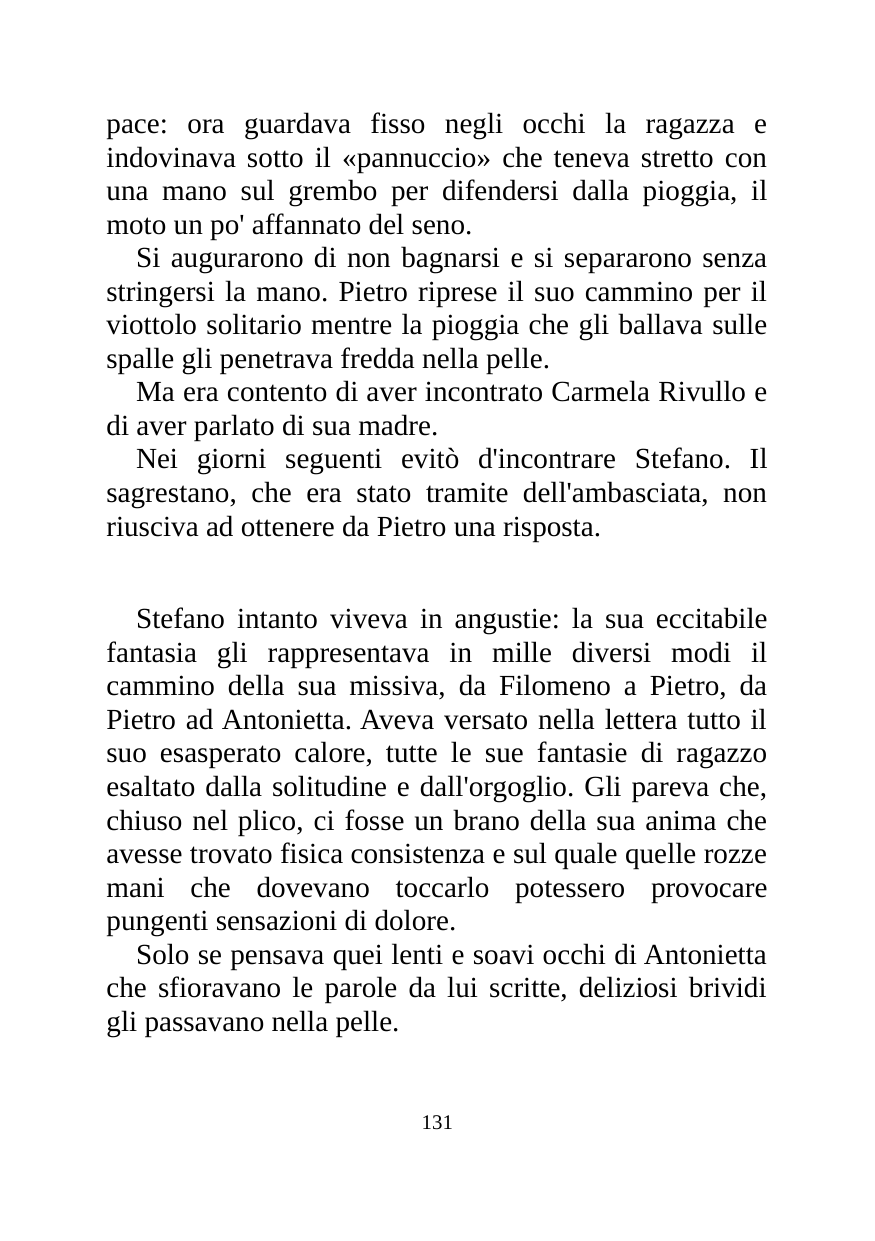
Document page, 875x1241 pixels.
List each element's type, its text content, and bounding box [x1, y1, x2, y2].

text Solo se pensava quei lenti e soavi occhi di Antonietta che sfioravano le parole da lui scritte, deliziosi brividi gli passavano nella pelle. [106, 937, 768, 1037]
text Stefano intanto viveva in angustie: la sua eccitabile fantasia gli rappresentava in mille diversi modi il cammino della sua missiva, da Filomeno a Pietro, da Pietro ad Antonietta. Aveva versato nella lettera tutto il suo esasperato calore, tutte le sue fantasie di ragazzo esaltato dalla solitudine e dall'orgoglio. Gli pareva che, chiuso nel plico, ci fosse un brano della sua anima che avesse trovato fisica consistenza e sul quale quelle rozze mani che dovevano toccarlo potessero provocare pungenti sensazioni di dolore. [106, 601, 768, 937]
text Si augurarono di non bagnarsi e si separarono senza stringersi la mano. Pietro riprese il suo cammino per il viottolo solitario mentre la pioggia che gli ballava sulle spalle gli penetrava fredda nella pelle. [106, 240, 768, 374]
text Nei giorni seguenti evitò d'incontrare Stefano. Il sagrestano, che era stato tramite dell'ambasciata, non riusciva ad ottenere da Pietro una risposta. [106, 442, 768, 542]
text pace: ora guardava fisso negli occhi la ragazza e indovinava sotto il «pannuccio» che teneva stretto con una mano sul grembo per difendersi dalla pioggia, il moto un po' affannato del seno. [106, 106, 768, 240]
text Ma era contento di aver incontrato Carmela Rivullo e di aver parlato di sua madre. [106, 374, 768, 442]
